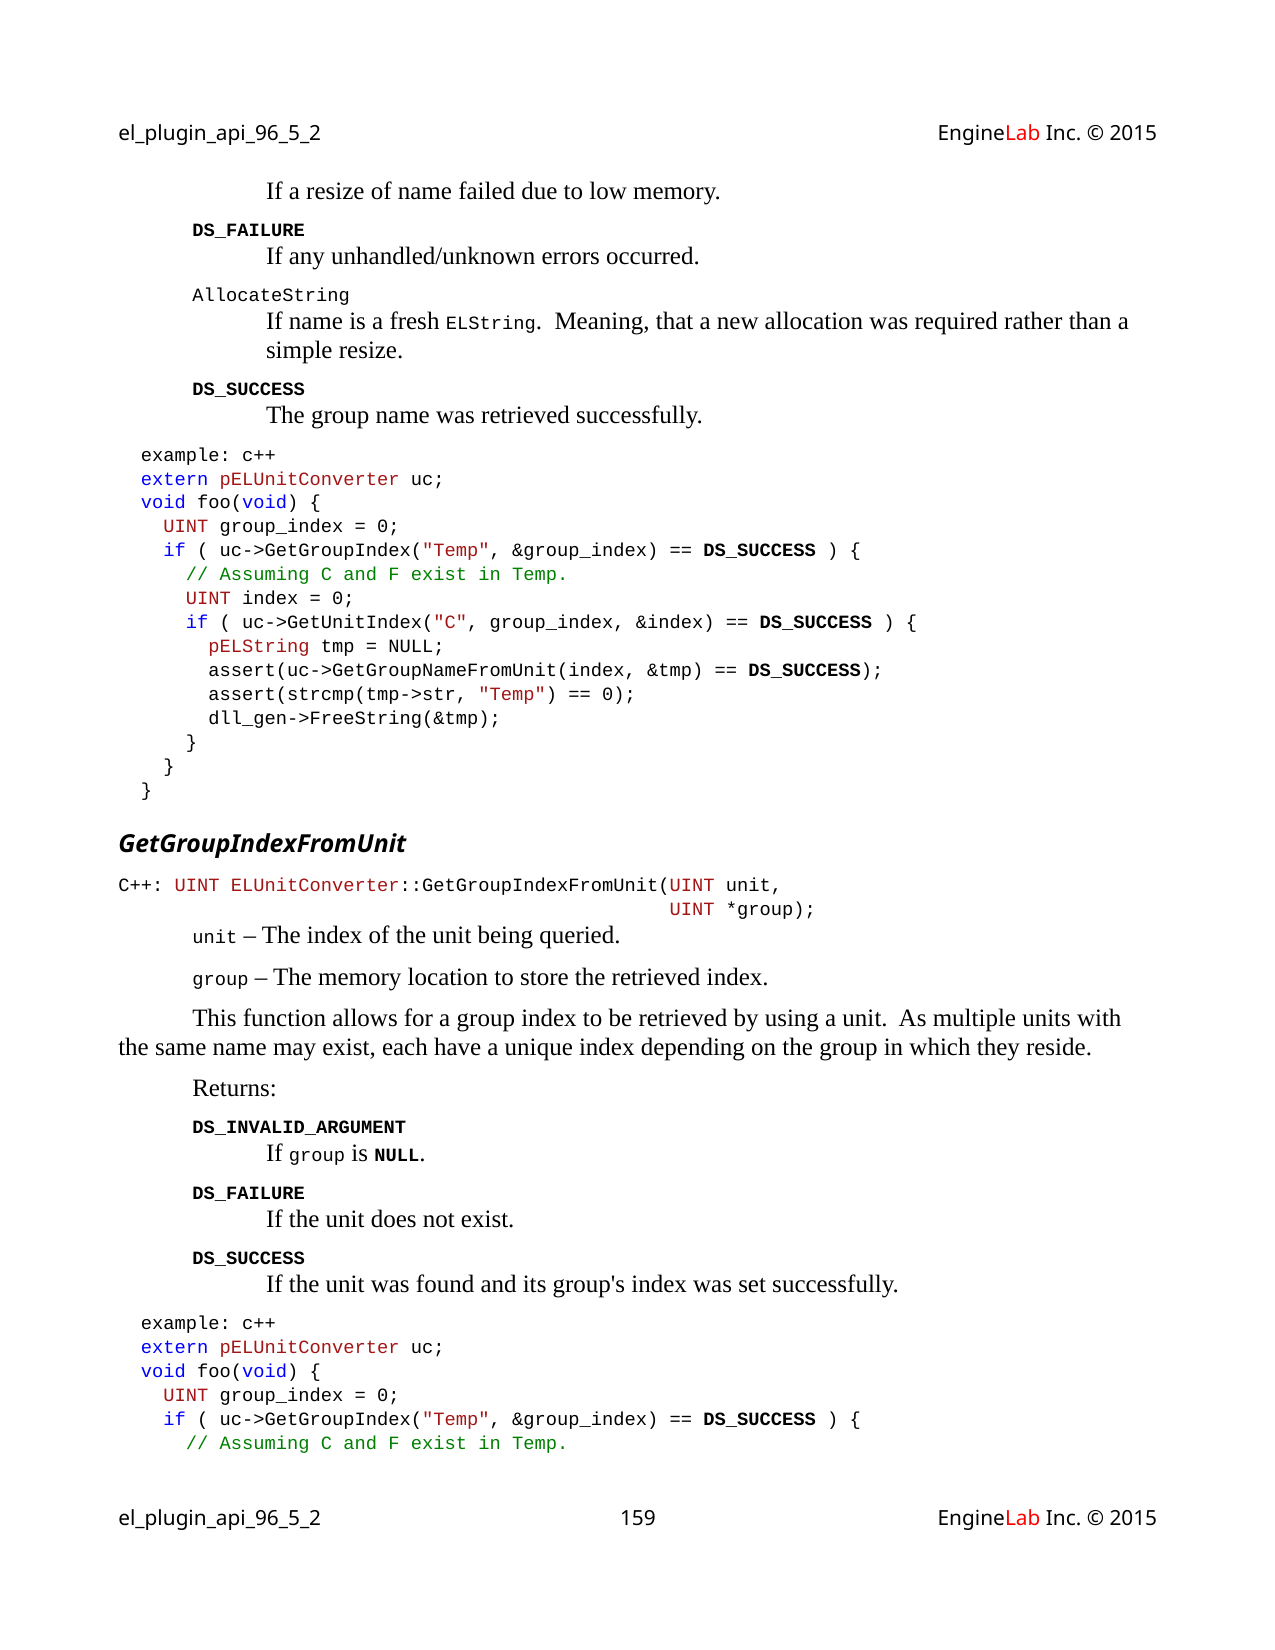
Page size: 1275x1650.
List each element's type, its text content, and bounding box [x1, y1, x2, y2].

text group – The memory location to store the retrieved index. [118, 962, 1157, 991]
text } [118, 729, 1157, 753]
text assert(strcmp(tmp->str, "Temp") == 0); [118, 681, 1157, 705]
text If a resize of name failed due to low memory. [118, 176, 1157, 205]
subtitle GetGroupIndexFromUnit [118, 826, 1157, 860]
text DS_SUCCESS [118, 1245, 1157, 1269]
text if ( uc->GetGroupIndex("Temp", &group_index) == DS_SUCCESS ) { [118, 1406, 1157, 1430]
text DS_FAILURE [118, 1180, 1157, 1204]
text } [118, 753, 1157, 777]
text extern pELUnitConverter uc; [118, 1334, 1157, 1358]
text // Assuming C and F exist in Temp. [118, 562, 1157, 586]
text If name is a fresh ELString. Meaning, that a new allocation was required rather than a simple resize. [118, 306, 1157, 364]
text if ( uc->GetGroupIndex("Temp", &group_index) == DS_SUCCESS ) { [118, 538, 1157, 562]
text UINT group_index = 0; [118, 514, 1157, 538]
text If the unit was found and its group's index was set successfully. [118, 1269, 1157, 1298]
text DS_INVALID_ARGUMENT [118, 1114, 1157, 1138]
text void foo(void) { [118, 490, 1157, 514]
text C++: UINT ELUnitConverter::GetGroupIndexFromUnit(UINT unit, [118, 872, 1157, 896]
text This function allows for a group index to be retrieved by using a unit. As multiple units with the same name may exist, each have a unique index depending on the group in which they reside. [118, 1003, 1157, 1061]
text if ( uc->GetUnitIndex("C", group_index, &index) == DS_SUCCESS ) { [118, 609, 1157, 633]
text assert(uc->GetGroupNameFromUnit(index, &tmp) == DS_SUCCESS); [118, 657, 1157, 681]
text The group name was retrieved successfully. [118, 401, 1157, 429]
text DS_FAILURE [118, 217, 1157, 241]
text Returns: [118, 1073, 1157, 1102]
text unit – The index of the unit being queried. [118, 920, 1157, 949]
text dll_gen->FreeString(&tmp); [118, 705, 1157, 729]
text void foo(void) { [118, 1358, 1157, 1382]
text // Assuming C and F exist in Temp. [118, 1430, 1157, 1454]
text AllocateString [118, 282, 1157, 306]
text UINT group_index = 0; [118, 1382, 1157, 1406]
text If group is NULL. [118, 1138, 1157, 1167]
text UINT index = 0; [118, 586, 1157, 609]
text DS_SUCCESS [118, 377, 1157, 401]
text example: c++ [118, 1310, 1157, 1334]
text If any unhandled/unknown errors occurred. [118, 241, 1157, 270]
text UINT *group); [118, 896, 1157, 920]
text extern pELUnitConverter uc; [118, 466, 1157, 490]
text pELString tmp = NULL; [118, 633, 1157, 657]
text } [118, 777, 1157, 801]
text If the unit does not exist. [118, 1204, 1157, 1233]
text example: c++ [118, 442, 1157, 466]
